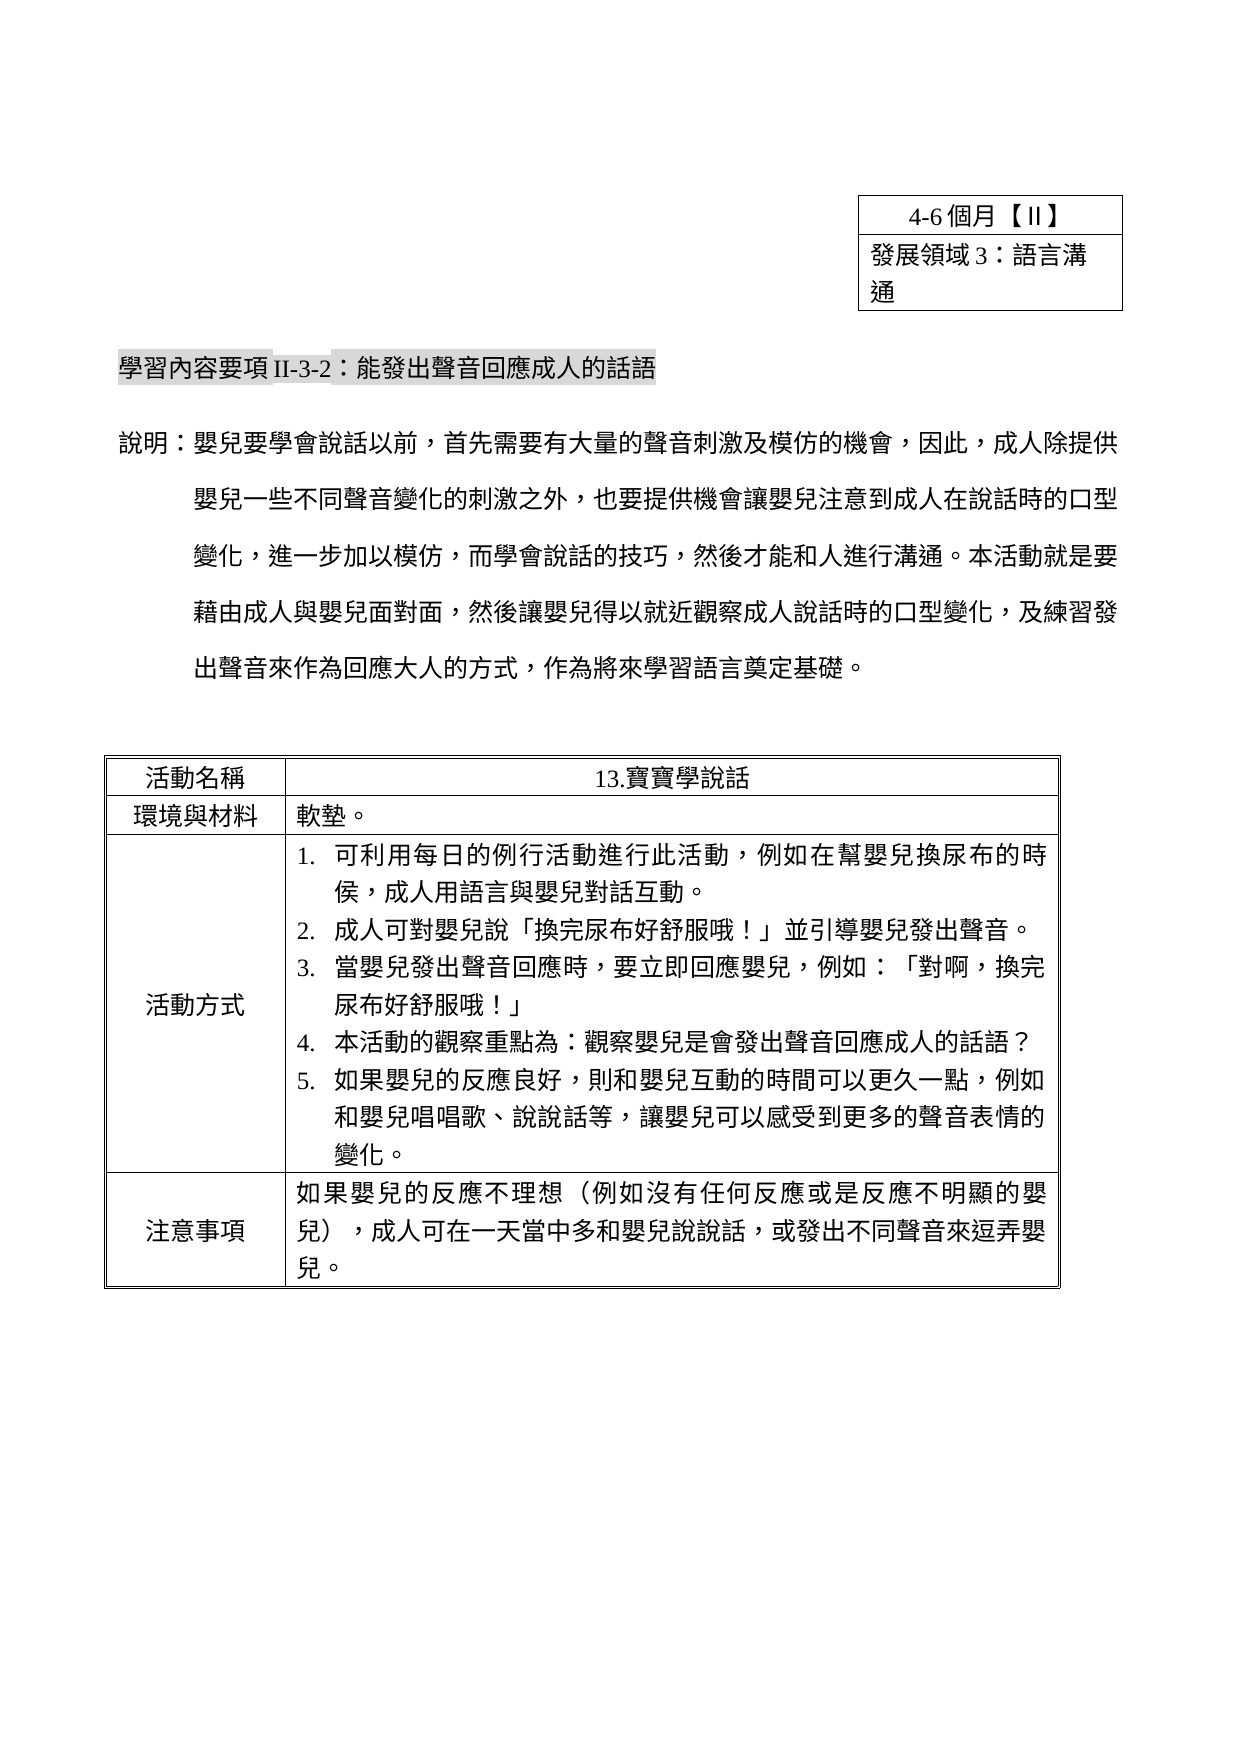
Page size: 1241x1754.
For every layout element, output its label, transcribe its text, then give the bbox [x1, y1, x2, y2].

table_cell 環境與材料 [107, 796, 285, 833]
table_cell 發展領域3：語言溝通 [859, 235, 1122, 309]
table_header 活動名稱 [107, 759, 285, 795]
table_cell 如果嬰兒的反應不理想（例如沒有任何反應或是反應不明顯的嬰兒），成人可在一天當中多和嬰兒說說話，或發出不同聲音來逗弄嬰兒。 [286, 1173, 1058, 1286]
table_cell 注意事項 [107, 1173, 285, 1286]
text 學習內容要項II-3-2：能發出聲音回應成人的話語 [118, 348, 1122, 386]
text 說明：嬰兒要學會說話以前，首先需要有大量的聲音刺激及模仿的機會，因此，成人除提供嬰兒一些不同聲音變化的刺激之外，也要提供機會讓嬰兒注意到成人在說話時的口型變化，進一步加以模仿，而學會說話的技巧，然後才能和人進行溝通。本活動就是要藉由成人與嬰兒面對面，然後讓嬰兒得以就近觀察成人說話時的口型變化，及練習發出聲音來作為回應大人的方式，作為將來學習語言奠定基礎。 [118, 423, 1122, 686]
table_header 13.寶寶學說話 [286, 759, 1058, 795]
table_cell 軟墊。 [286, 796, 1058, 833]
table_cell 活動方式 [107, 835, 285, 1172]
table_cell 可利用每日的例行活動進行此活動，例如在幫嬰兒換尿布的時侯，成人用語言與嬰兒對話互動。 成人可對嬰兒說「換完尿布好舒服哦！」並引導嬰兒發出聲音。 當嬰兒發出聲音回應時，要立即回應嬰兒，例如：「對啊，換完尿布好舒服哦！」 本活動的觀察重點為：觀察嬰兒是會發出聲音回應成人的話語？ 如果嬰兒的反應良好，則和嬰兒互動的時間可以更久一點，例如和嬰兒唱唱歌、說說話等，讓嬰兒可以感受到更多的聲音表情的變化。 [286, 835, 1058, 1172]
table_header 4-6個月【Ⅱ】 [859, 196, 1122, 233]
